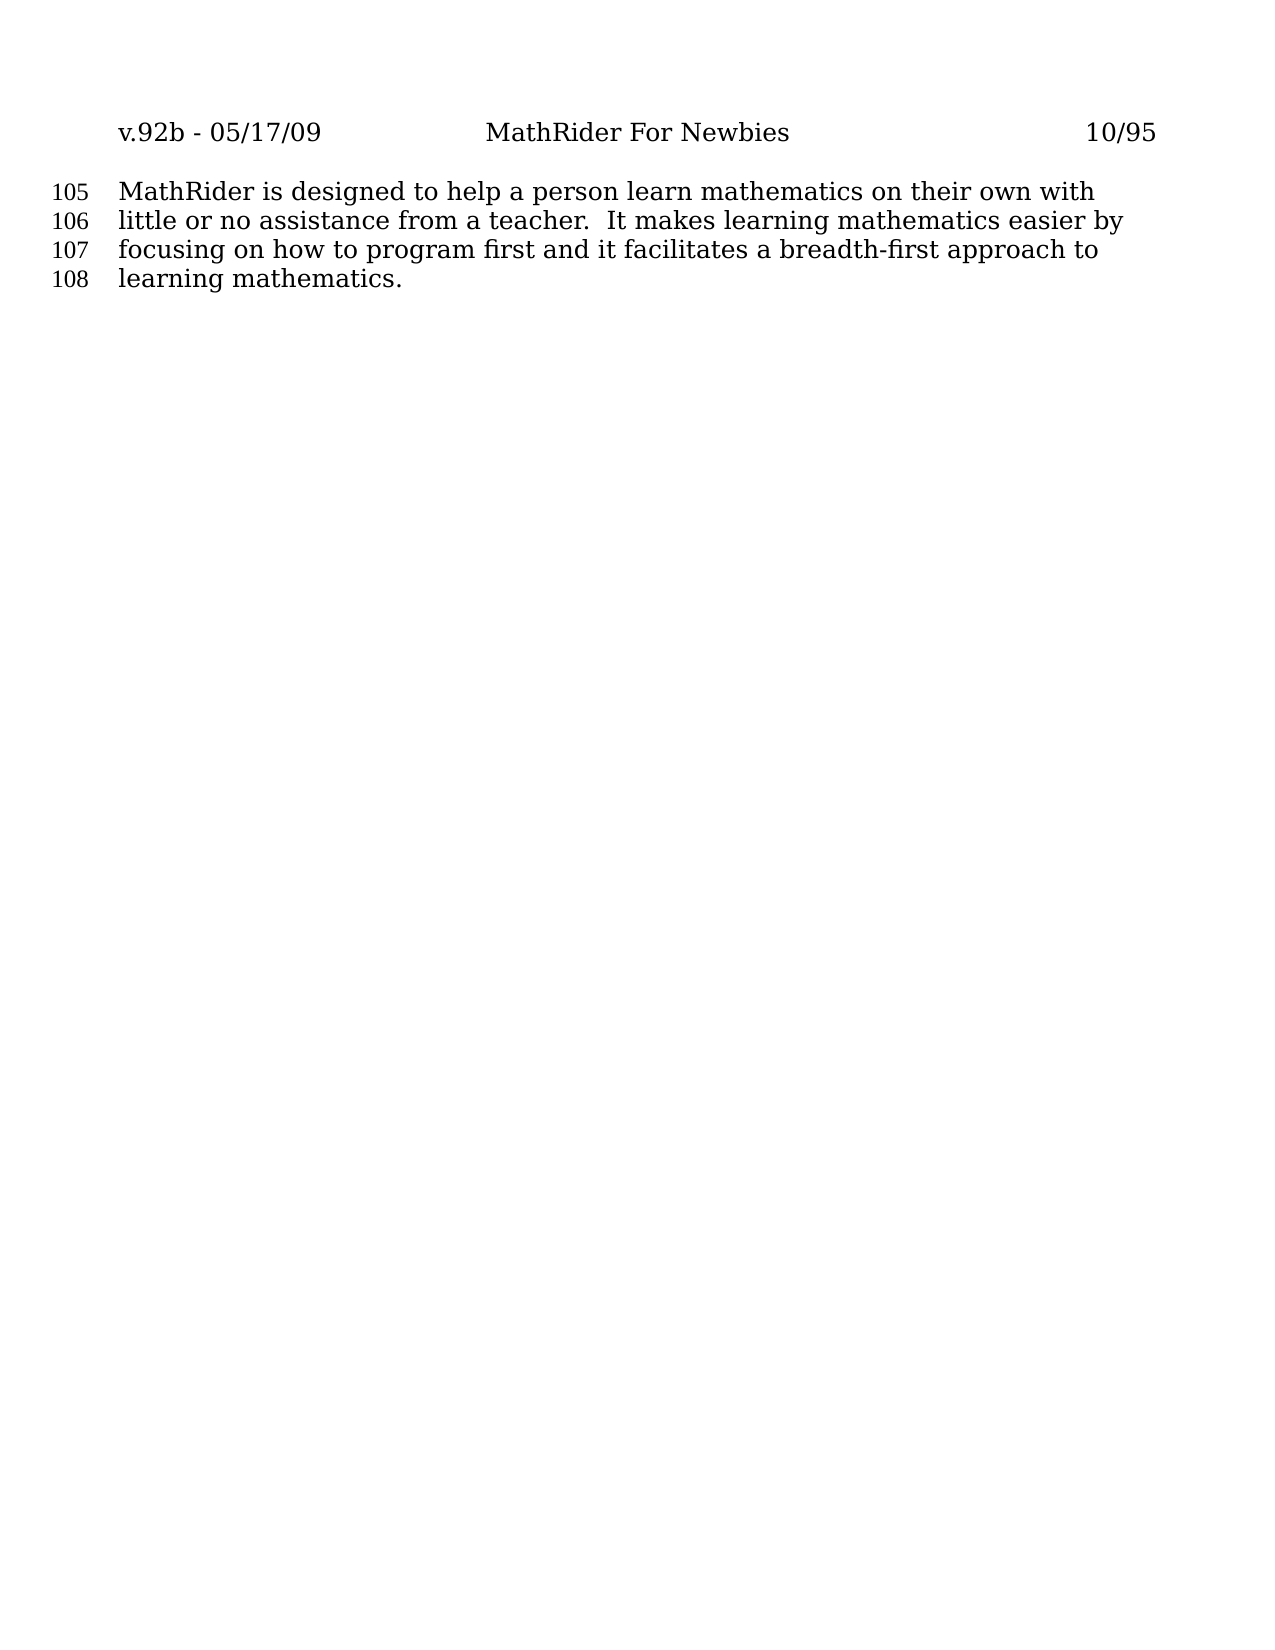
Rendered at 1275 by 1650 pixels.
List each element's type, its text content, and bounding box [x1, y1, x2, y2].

text MathRider is designed to help a person learn mathematics on their own with little or no assistance from a teacher. It makes learning mathematics easier by focusing on how to program first and it facilitates a breadth-first approach to learning mathematics. [118, 177, 1157, 293]
